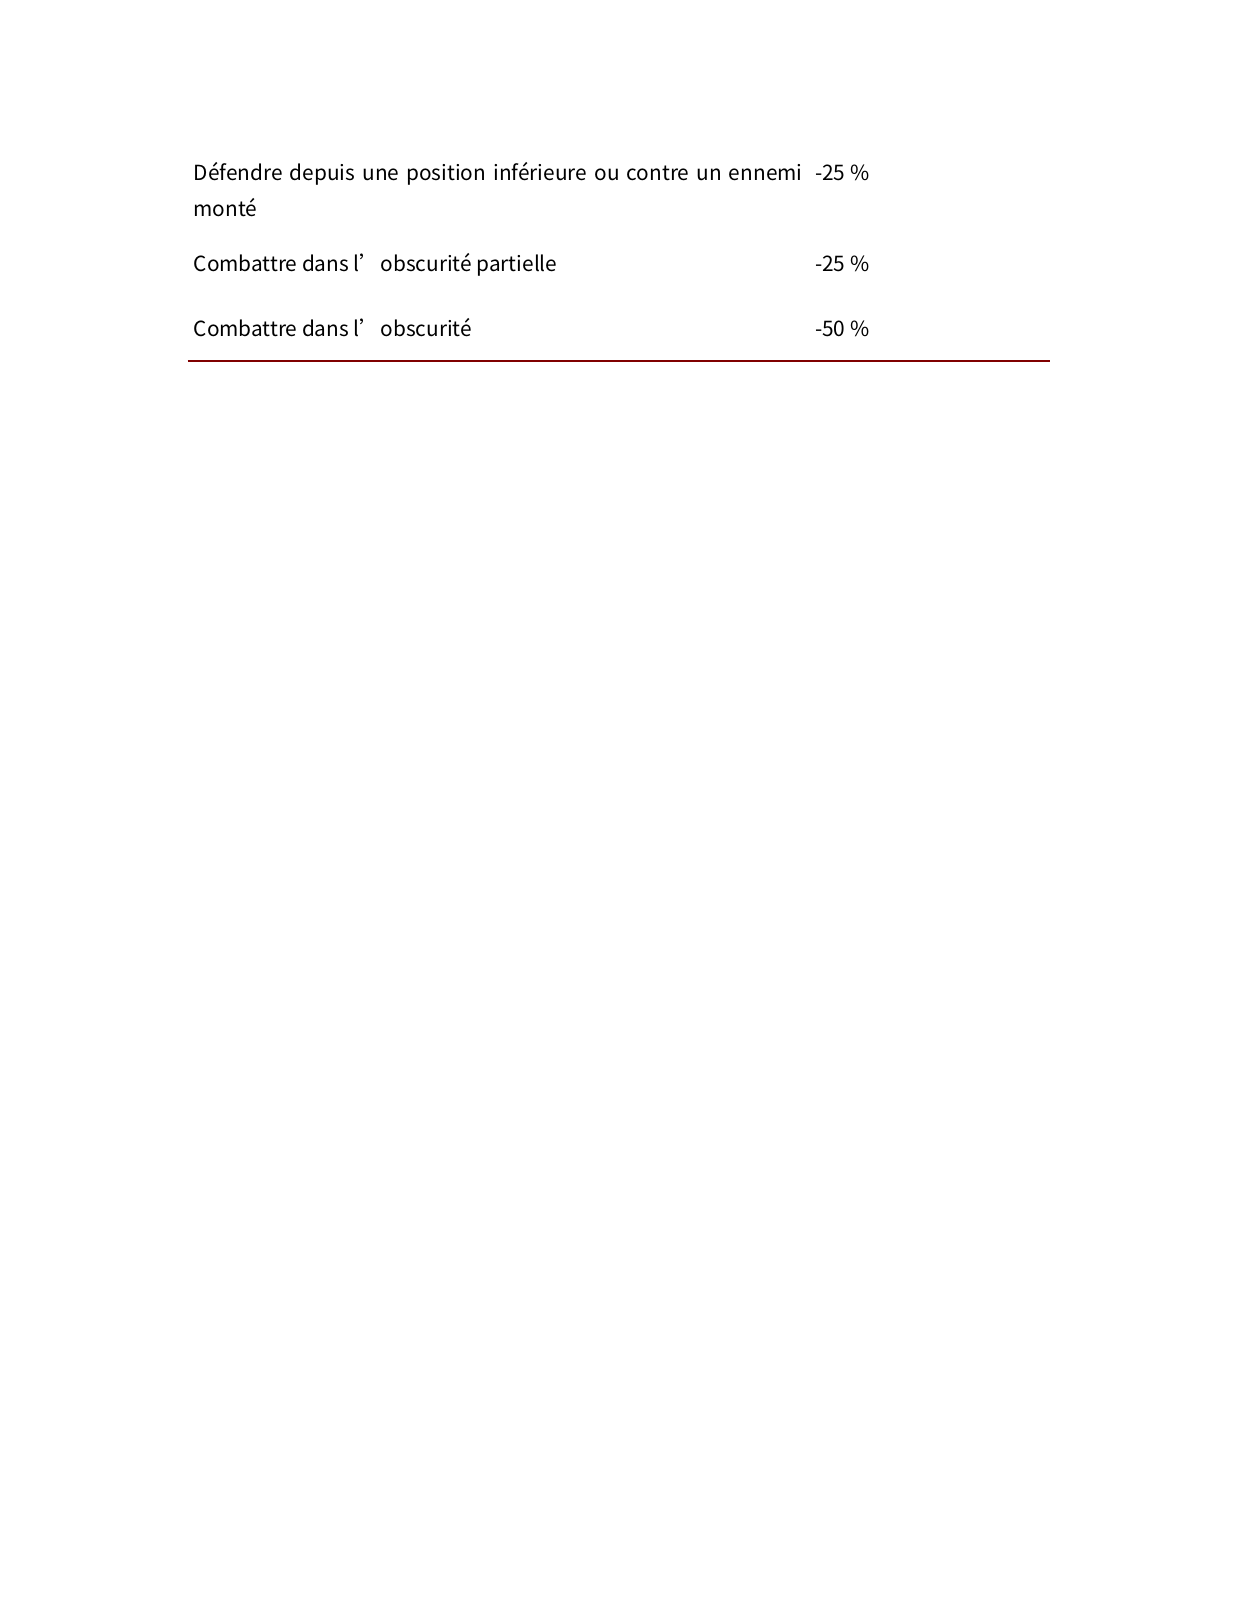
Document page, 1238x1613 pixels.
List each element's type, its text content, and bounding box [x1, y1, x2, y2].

table_cell -50 % [809, 306, 1050, 360]
table_cell Combattre dans l’obscurité partielle [188, 241, 809, 306]
table_cell -25 % [809, 241, 1050, 306]
table_cell Combattre dans l’obscurité [188, 306, 809, 360]
table_cell -25 % [809, 150, 1050, 241]
table_cell Défendre depuis une position inférieure ou contre un ennemi monté [188, 150, 809, 241]
